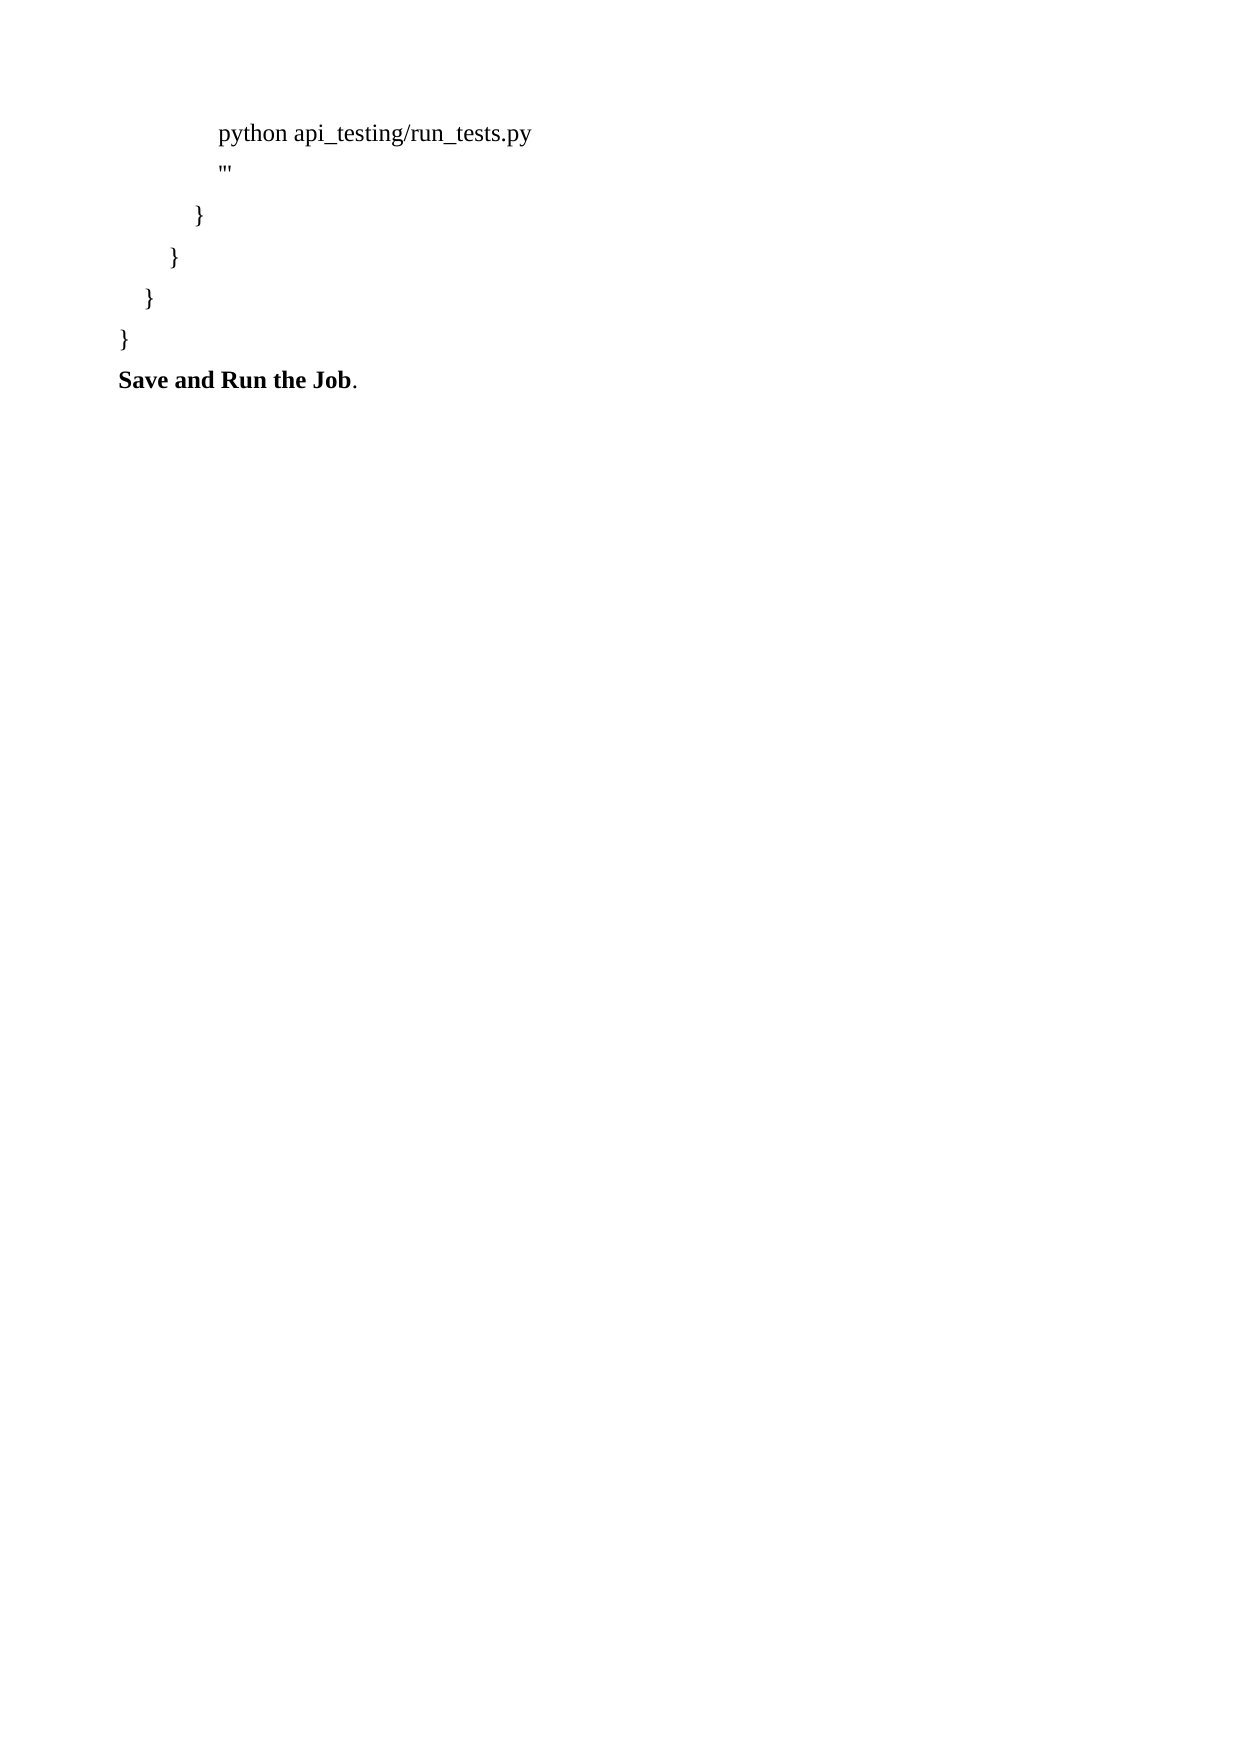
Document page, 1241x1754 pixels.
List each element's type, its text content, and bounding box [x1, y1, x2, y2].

text python api_testing/run_tests.py [118, 118, 1122, 147]
text } [118, 283, 1122, 312]
text } [118, 201, 1122, 229]
text } [118, 242, 1122, 271]
text Save and Run the Job. [118, 366, 1122, 394]
text ''' [118, 159, 1122, 188]
text } [118, 324, 1122, 353]
